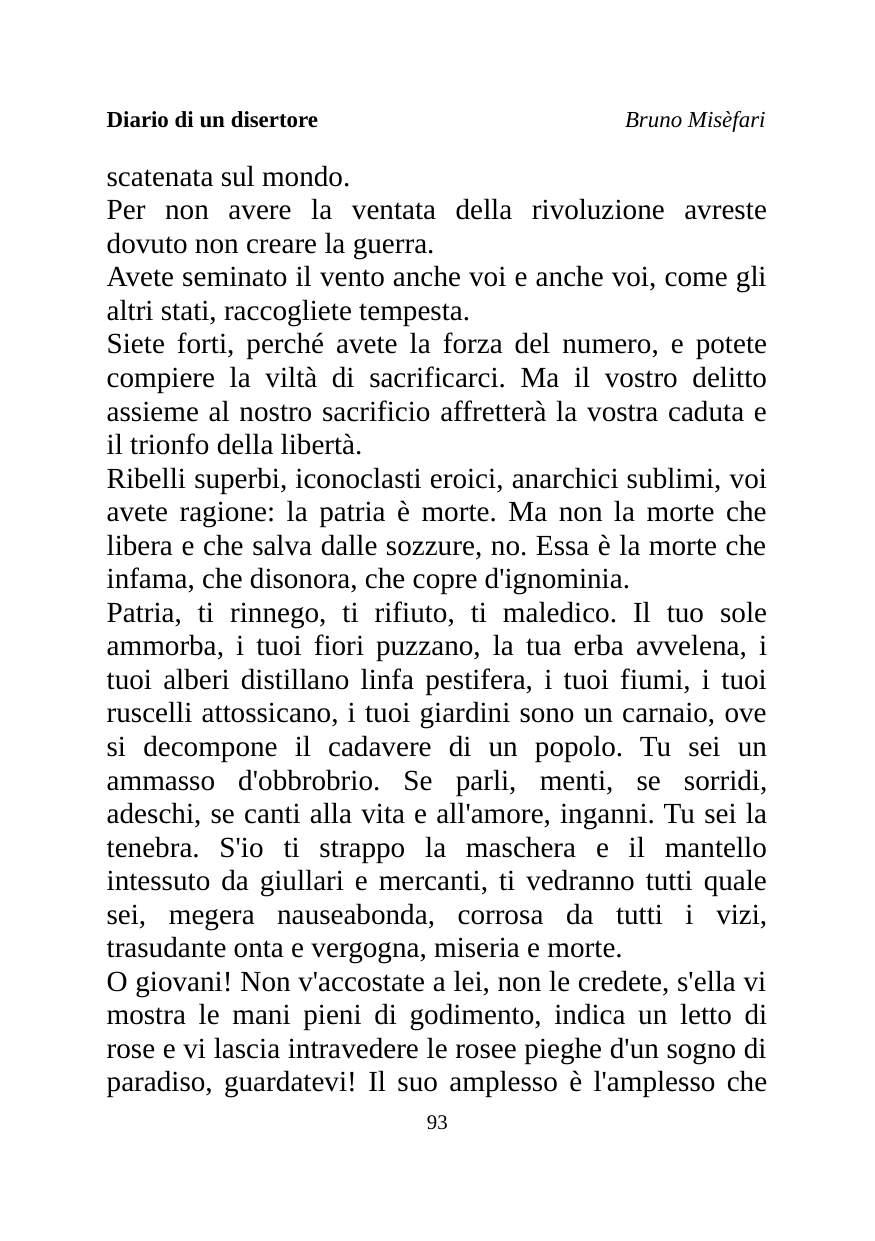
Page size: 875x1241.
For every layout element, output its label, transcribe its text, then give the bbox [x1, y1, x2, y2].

text Patria, ti rinnego, ti rifiuto, ti maledico. Il tuo sole ammorba, i tuoi fiori puzzano, la tua erba avvelena, i tuoi alberi distillano linfa pestifera, i tuoi fiumi, i tuoi ruscelli attossicano, i tuoi giardini sono un carnaio, ove si decompone il cadavere di un popolo. Tu sei un ammasso d'obbrobrio. Se parli, menti, se sorridi, adeschi, se canti alla vita e all'amore, inganni. Tu sei la tenebra. S'io ti strappo la maschera e il mantello intessuto da giullari e mercanti, ti vedranno tutti quale sei, megera nauseabonda, corrosa da tutti i vizi, trasudante onta e vergogna, miseria e morte. [106, 595, 768, 964]
text Ribelli superbi, iconoclasti eroici, anarchici sublimi, voi avete ragione: la patria è morte. Ma non la morte che libera e che salva dalle sozzure, no. Essa è la morte che infama, che disonora, che copre d'ignominia. [106, 461, 768, 595]
text O giovani! Non v'accostate a lei, non le credete, s'ella vi mostra le mani pieni di godimento, indica un letto di rose e vi lascia intravedere le rosee pieghe d'un sogno di paradiso, guardatevi! Il suo amplesso è l'amplesso che [106, 964, 768, 1098]
text Avete seminato il vento anche voi e anche voi, come gli altri stati, raccogliete tempesta. [106, 259, 768, 327]
text scatenata sul mondo. [106, 159, 768, 192]
text Siete forti, perché avete la forza del numero, e potete compiere la viltà di sacrificarci. Ma il vostro delitto assieme al nostro sacrificio affretterà la vostra caduta e il trionfo della libertà. [106, 327, 768, 461]
text Per non avere la ventata della rivoluzione avreste dovuto non creare la guerra. [106, 192, 768, 259]
